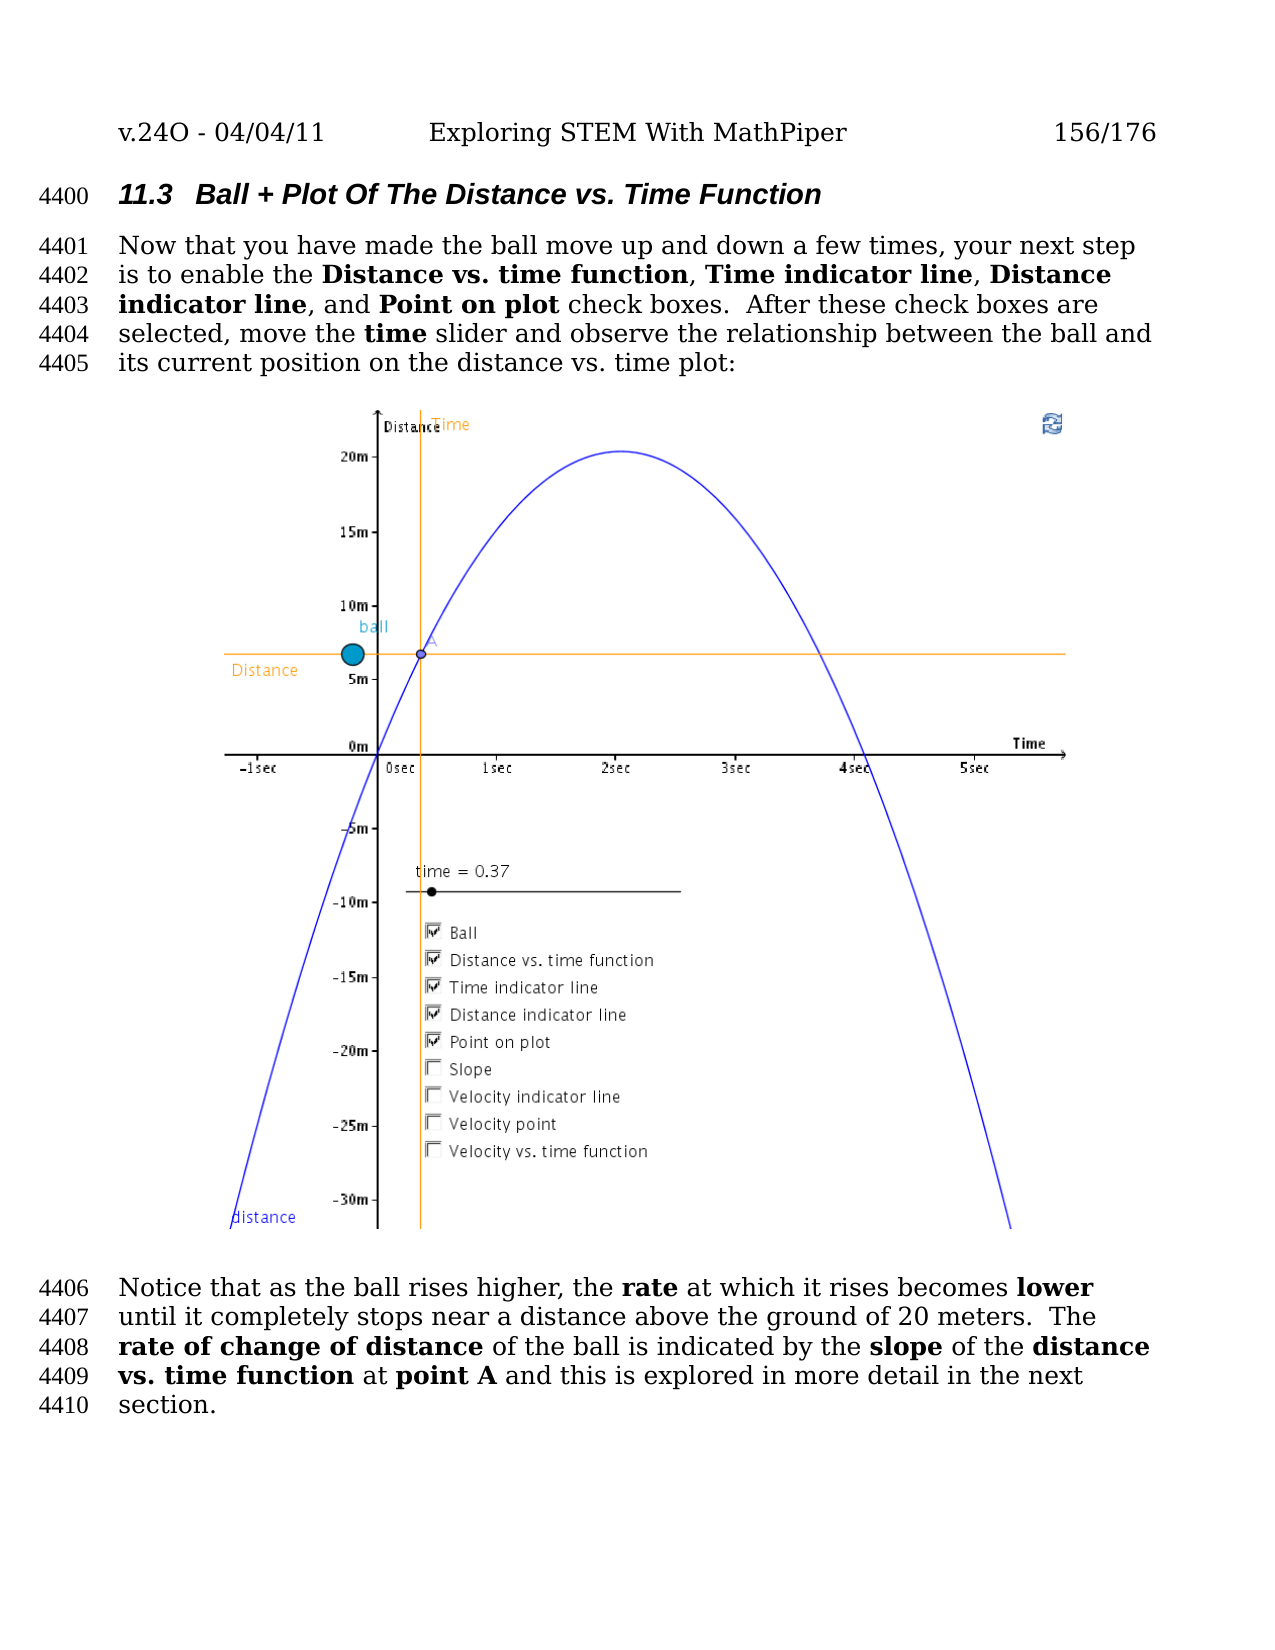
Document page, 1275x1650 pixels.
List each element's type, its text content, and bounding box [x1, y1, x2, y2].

text Notice that as the ball rises higher, the rate at which it rises becomes lower until it completely stops near a distance above the ground of 20 meters. The rate of change of distance of the ball is indicated by the slope of the distance vs. time function at point A and this is explored in more detail in the next section. [118, 1273, 1157, 1419]
picture [224, 410, 1066, 1229]
subtitle Ball + Plot Of The Distance vs. Time Function [118, 177, 1157, 210]
text Now that you have made the ball move up and down a few times, your next step is to enable the Distance vs. time function, Time indicator line, Distance indicator line, and Point on plot check boxes. After these check boxes are selected, move the time slider and observe the relationship between the ball and its current position on the distance vs. time plot: [118, 231, 1157, 378]
